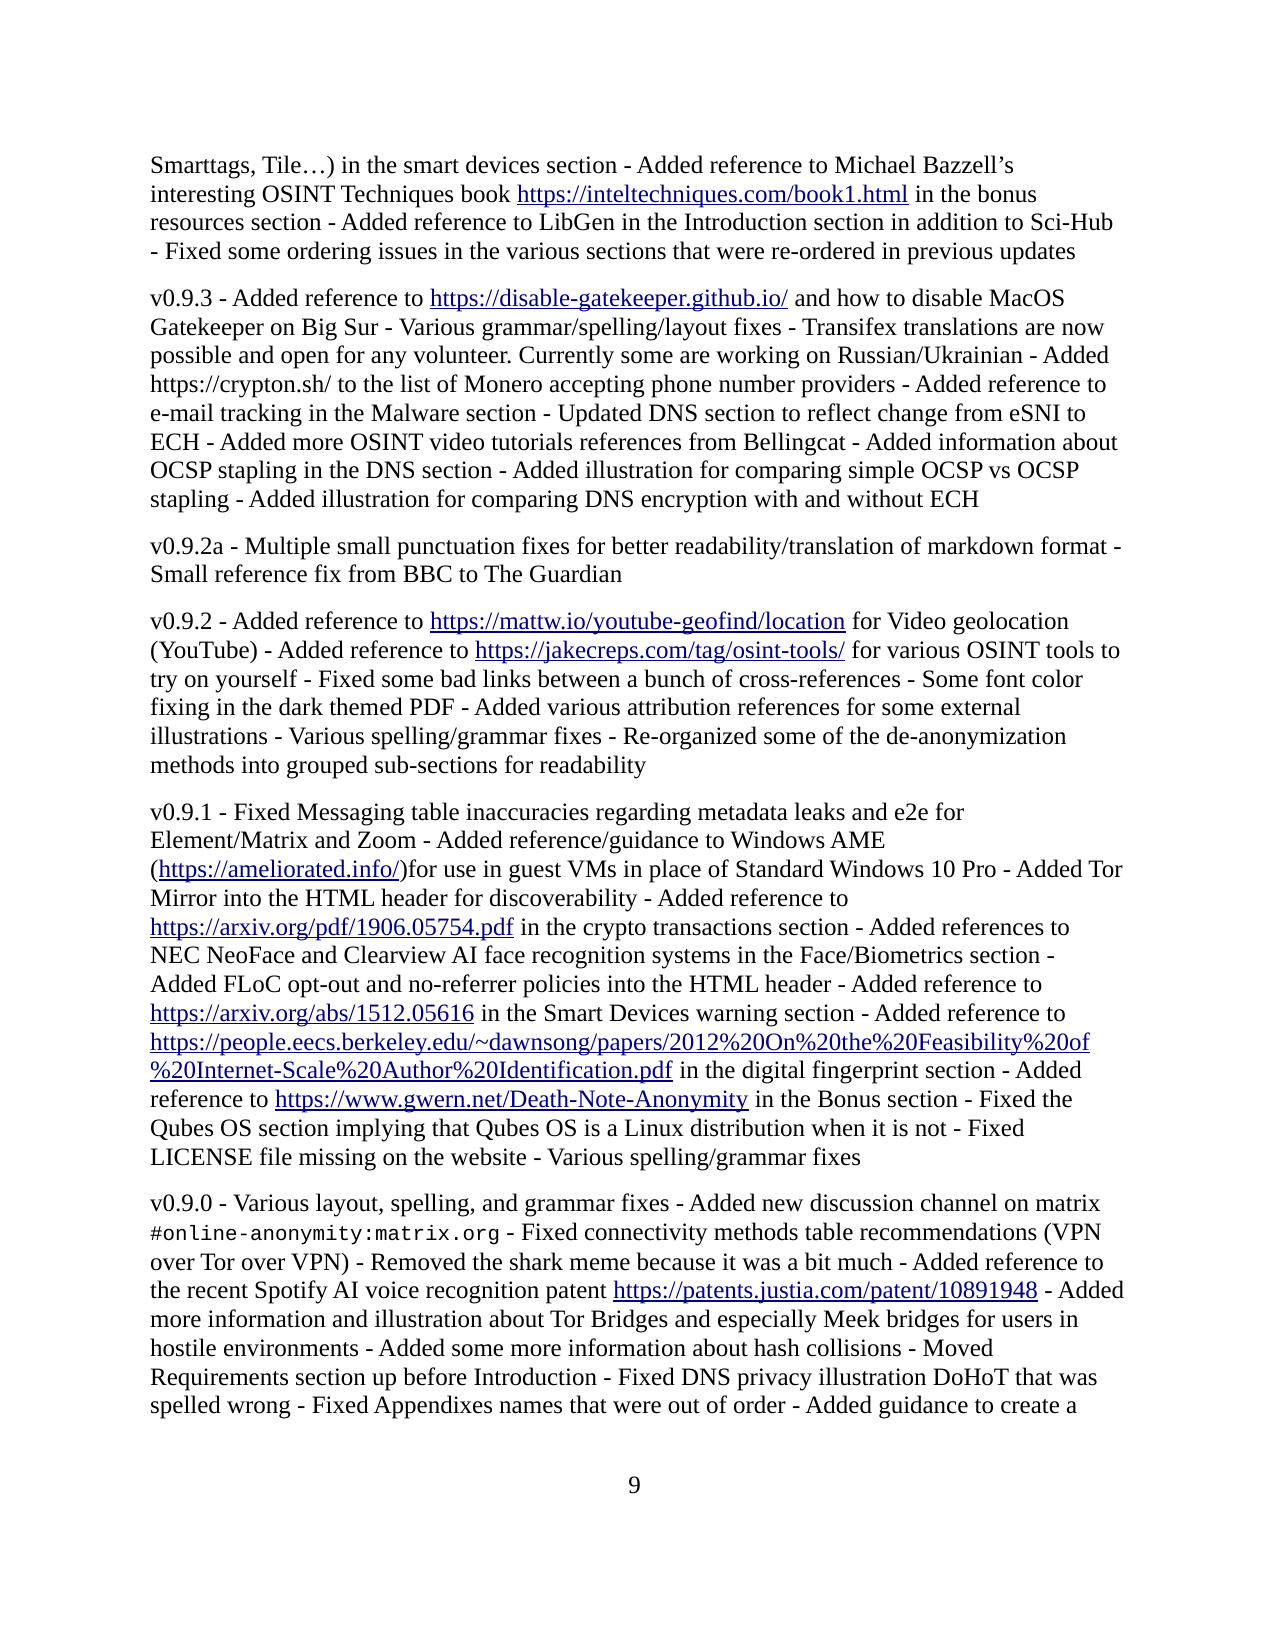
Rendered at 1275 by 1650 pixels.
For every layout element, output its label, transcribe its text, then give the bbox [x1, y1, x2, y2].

text v0.9.2a - Multiple small punctuation fixes for better readability/translation of markdown format - Small reference fix from BBC to The Guardian [150, 531, 1125, 588]
text v0.9.1 - Fixed Messaging table inaccuracies regarding metadata leaks and e2e for Element/Matrix and Zoom - Added reference/guidance to Windows AME (https://ameliorated.info/)for use in guest VMs in place of Standard Windows 10 Pro - Added Tor Mirror into the HTML header for discoverability - Added reference to https://arxiv.org/pdf/1906.05754.pdf in the crypto transactions section - Added references to NEC NeoFace and Clearview AI face recognition systems in the Face/Biometrics section - Added FLoC opt-out and no-referrer policies into the HTML header - Added reference to https://arxiv.org/abs/1512.05616 in the Smart Devices warning section - Added reference to https://people.eecs.berkeley.edu/~dawnsong/papers/2012%20On%20the%20Feasibility%20of%20Internet-Scale%20Author%20Identification.pdf in the digital fingerprint section - Added reference to https://www.gwern.net/Death-Note-Anonymity in the Bonus section - Fixed the Qubes OS section implying that Qubes OS is a Linux distribution when it is not - Fixed LICENSE file missing on the website - Various spelling/grammar fixes [150, 797, 1125, 1170]
text v0.9.2 - Added reference to https://mattw.io/youtube-geofind/location for Video geolocation (YouTube) - Added reference to https://jakecreps.com/tag/osint-tools/ for various OSINT tools to try on yourself - Fixed some bad links between a bunch of cross-references - Some font color fixing in the dark themed PDF - Added various attribution references for some external illustrations - Various spelling/grammar fixes - Re-organized some of the de-anonymization methods into grouped sub-sections for readability [150, 606, 1125, 779]
text Smarttags, Tile…) in the smart devices section - Added reference to Michael Bazzell’s interesting OSINT Techniques book https://inteltechniques.com/book1.html in the bonus resources section - Added reference to LibGen in the Introduction section in addition to Sci-Hub - Fixed some ordering issues in the various sections that were re-ordered in previous updates [150, 150, 1125, 265]
text v0.9.0 - Various layout, spelling, and grammar fixes - Added new discussion channel on matrix #online-anonymity:matrix.org - Fixed connectivity methods table recommendations (VPN over Tor over VPN) - Removed the shark meme because it was a bit much - Added reference to the recent Spotify AI voice recognition patent https://patents.justia.com/patent/10891948 - Added more information and illustration about Tor Bridges and especially Meek bridges for users in hostile environments - Added some more information about hash collisions - Moved Requirements section up before Introduction - Fixed DNS privacy illustration DoHoT that was spelled wrong - Fixed Appendixes names that were out of order - Added guidance to create a [150, 1188, 1125, 1419]
text v0.9.3 - Added reference to https://disable-gatekeeper.github.io/ and how to disable MacOS Gatekeeper on Big Sur - Various grammar/spelling/layout fixes - Transifex translations are now possible and open for any volunteer. Currently some are working on Russian/Ukrainian - Added https://crypton.sh/ to the list of Monero accepting phone number providers - Added reference to e-mail tracking in the Malware section - Updated DNS section to reflect change from eSNI to ECH - Added more OSINT video tutorials references from Bellingcat - Added information about OCSP stapling in the DNS section - Added illustration for comparing simple OCSP vs OCSP stapling - Added illustration for comparing DNS encryption with and without ECH [150, 283, 1125, 513]
